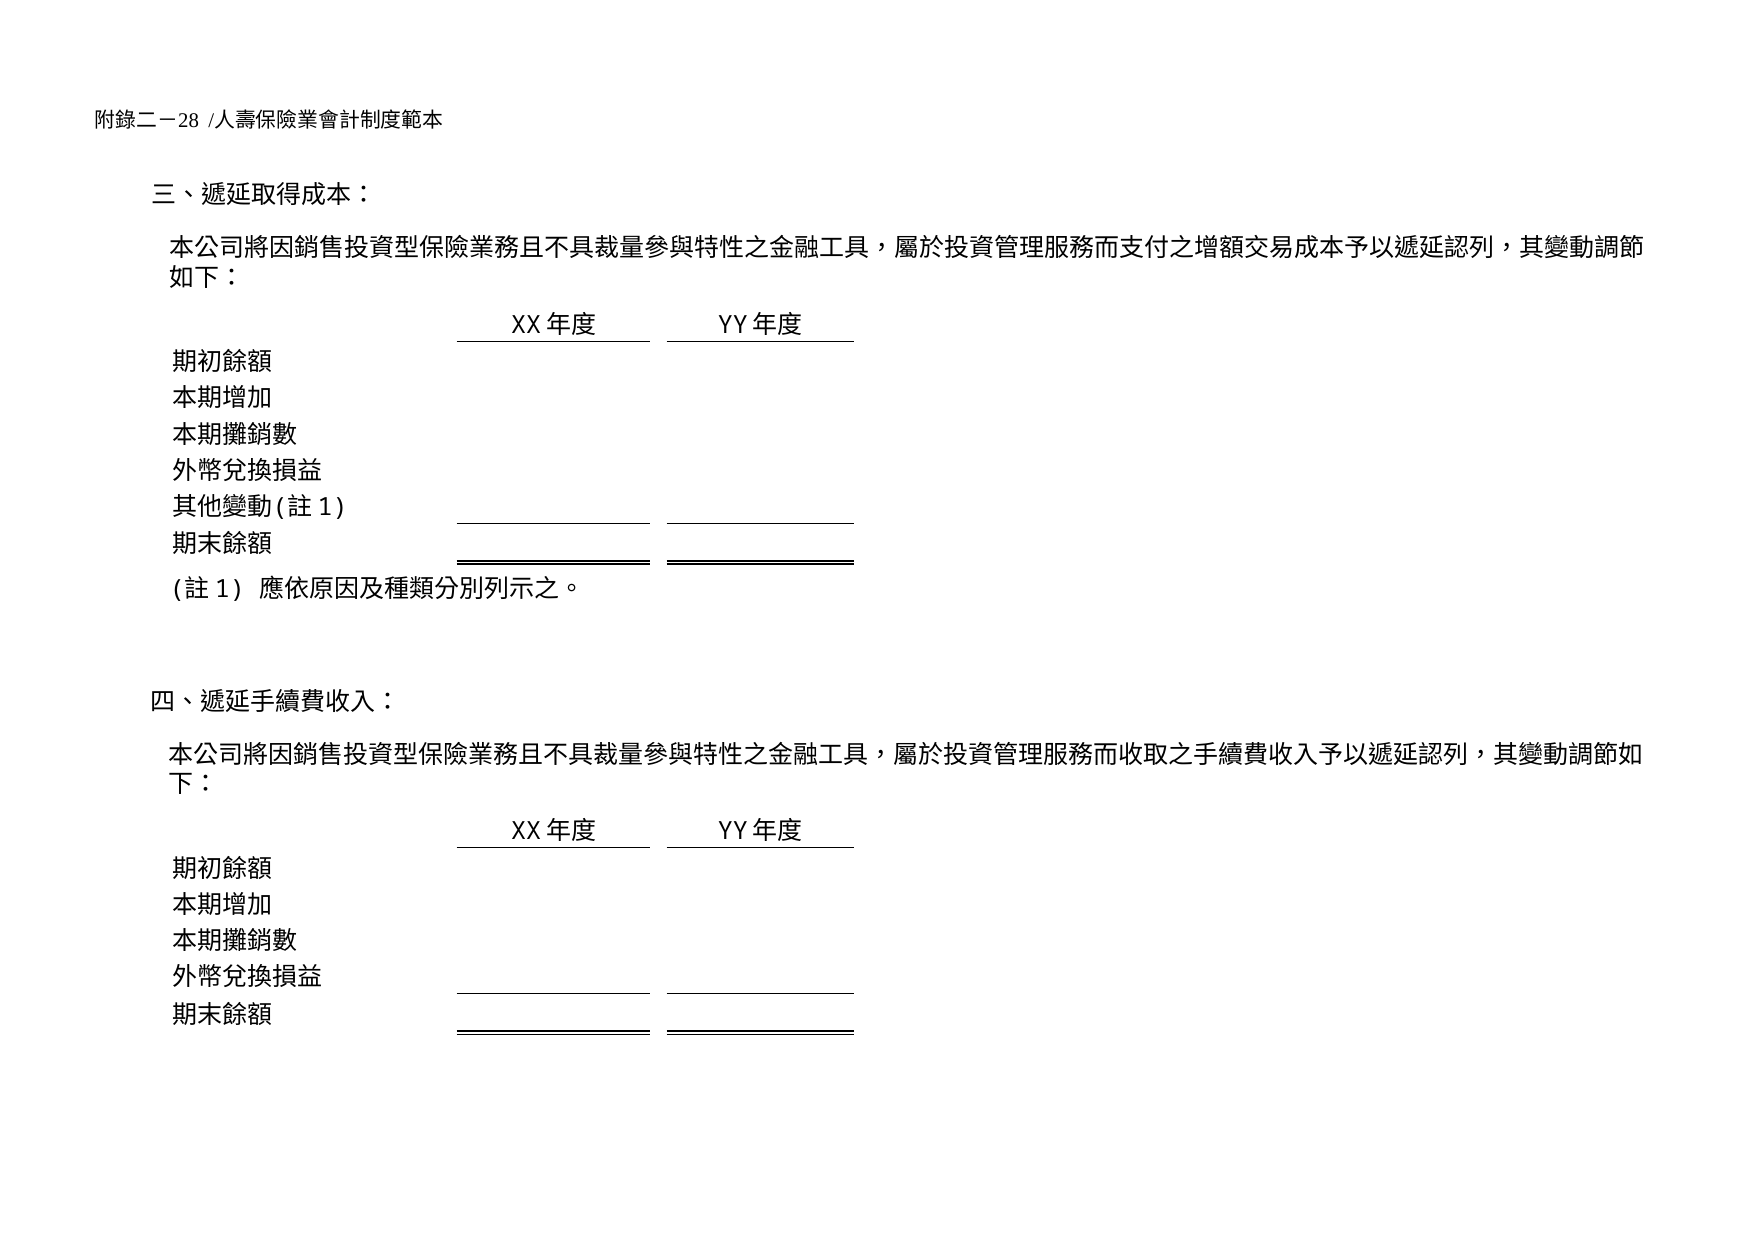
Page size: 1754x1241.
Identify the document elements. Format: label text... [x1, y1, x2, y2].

text 本公司將因銷售投資型保險業務且不具裁量參與特性之金融工具，屬於投資管理服務而收取之手續費收入予以遞延認列，其變動調節如下： [168, 740, 1659, 798]
table_cell 其他變動(註1) [170, 487, 457, 523]
table_cell [667, 450, 854, 487]
table_cell 外幣兌換損益 [170, 957, 457, 993]
table_cell 期末餘額 [170, 523, 457, 560]
table_cell [457, 848, 650, 884]
table_cell [457, 884, 650, 921]
table_header YY年度 [667, 811, 854, 847]
table_cell [650, 921, 667, 957]
table_cell [667, 378, 854, 414]
table_cell 本期增加 [170, 378, 457, 414]
table_cell [650, 957, 667, 993]
table_cell 外幣兌換損益 [170, 450, 457, 487]
table_cell [457, 487, 650, 523]
text 四、遞延手續費收入： [151, 690, 1659, 715]
table_cell [457, 957, 650, 993]
table_cell [457, 921, 650, 957]
table_cell [650, 847, 667, 884]
table_cell [457, 994, 650, 1030]
text (註1) 應依原因及種類分別列示之。 [151, 577, 1659, 602]
table_cell [457, 450, 650, 487]
table_cell 期末餘額 [170, 993, 457, 1030]
table_cell [457, 378, 650, 414]
table_cell [650, 414, 667, 450]
table_cell [667, 524, 854, 560]
table_cell [667, 414, 854, 450]
table_header XX年度 [457, 304, 650, 341]
table_cell [457, 414, 650, 450]
table_cell [667, 957, 854, 993]
text 三、遞延取得成本： [151, 183, 1659, 208]
table_cell 本期增加 [170, 884, 457, 921]
table_cell [650, 487, 667, 523]
table_cell [650, 450, 667, 487]
table_cell [650, 378, 667, 414]
table_cell [650, 993, 667, 1030]
table_header [170, 811, 457, 847]
table_cell 本期攤銷數 [170, 414, 457, 450]
table_cell [667, 921, 854, 957]
table_cell [457, 342, 650, 378]
table_cell [667, 342, 854, 378]
table_cell [650, 523, 667, 560]
table_cell [667, 994, 854, 1030]
table_cell [650, 884, 667, 921]
table_cell [667, 884, 854, 921]
table_header [170, 304, 457, 341]
table_cell [667, 487, 854, 523]
table_cell [650, 341, 667, 378]
table_cell 期初餘額 [170, 341, 457, 378]
table_cell [667, 848, 854, 884]
table_header YY年度 [667, 304, 854, 341]
table_cell [457, 524, 650, 560]
table_cell 本期攤銷數 [170, 921, 457, 957]
table_header XX年度 [457, 811, 650, 847]
text 本公司將因銷售投資型保險業務且不具裁量參與特性之金融工具，屬於投資管理服務而支付之增額交易成本予以遞延認列，其變動調節如下： [169, 233, 1659, 292]
table_header [650, 304, 667, 341]
table_cell 期初餘額 [170, 847, 457, 884]
table_header [650, 811, 667, 847]
